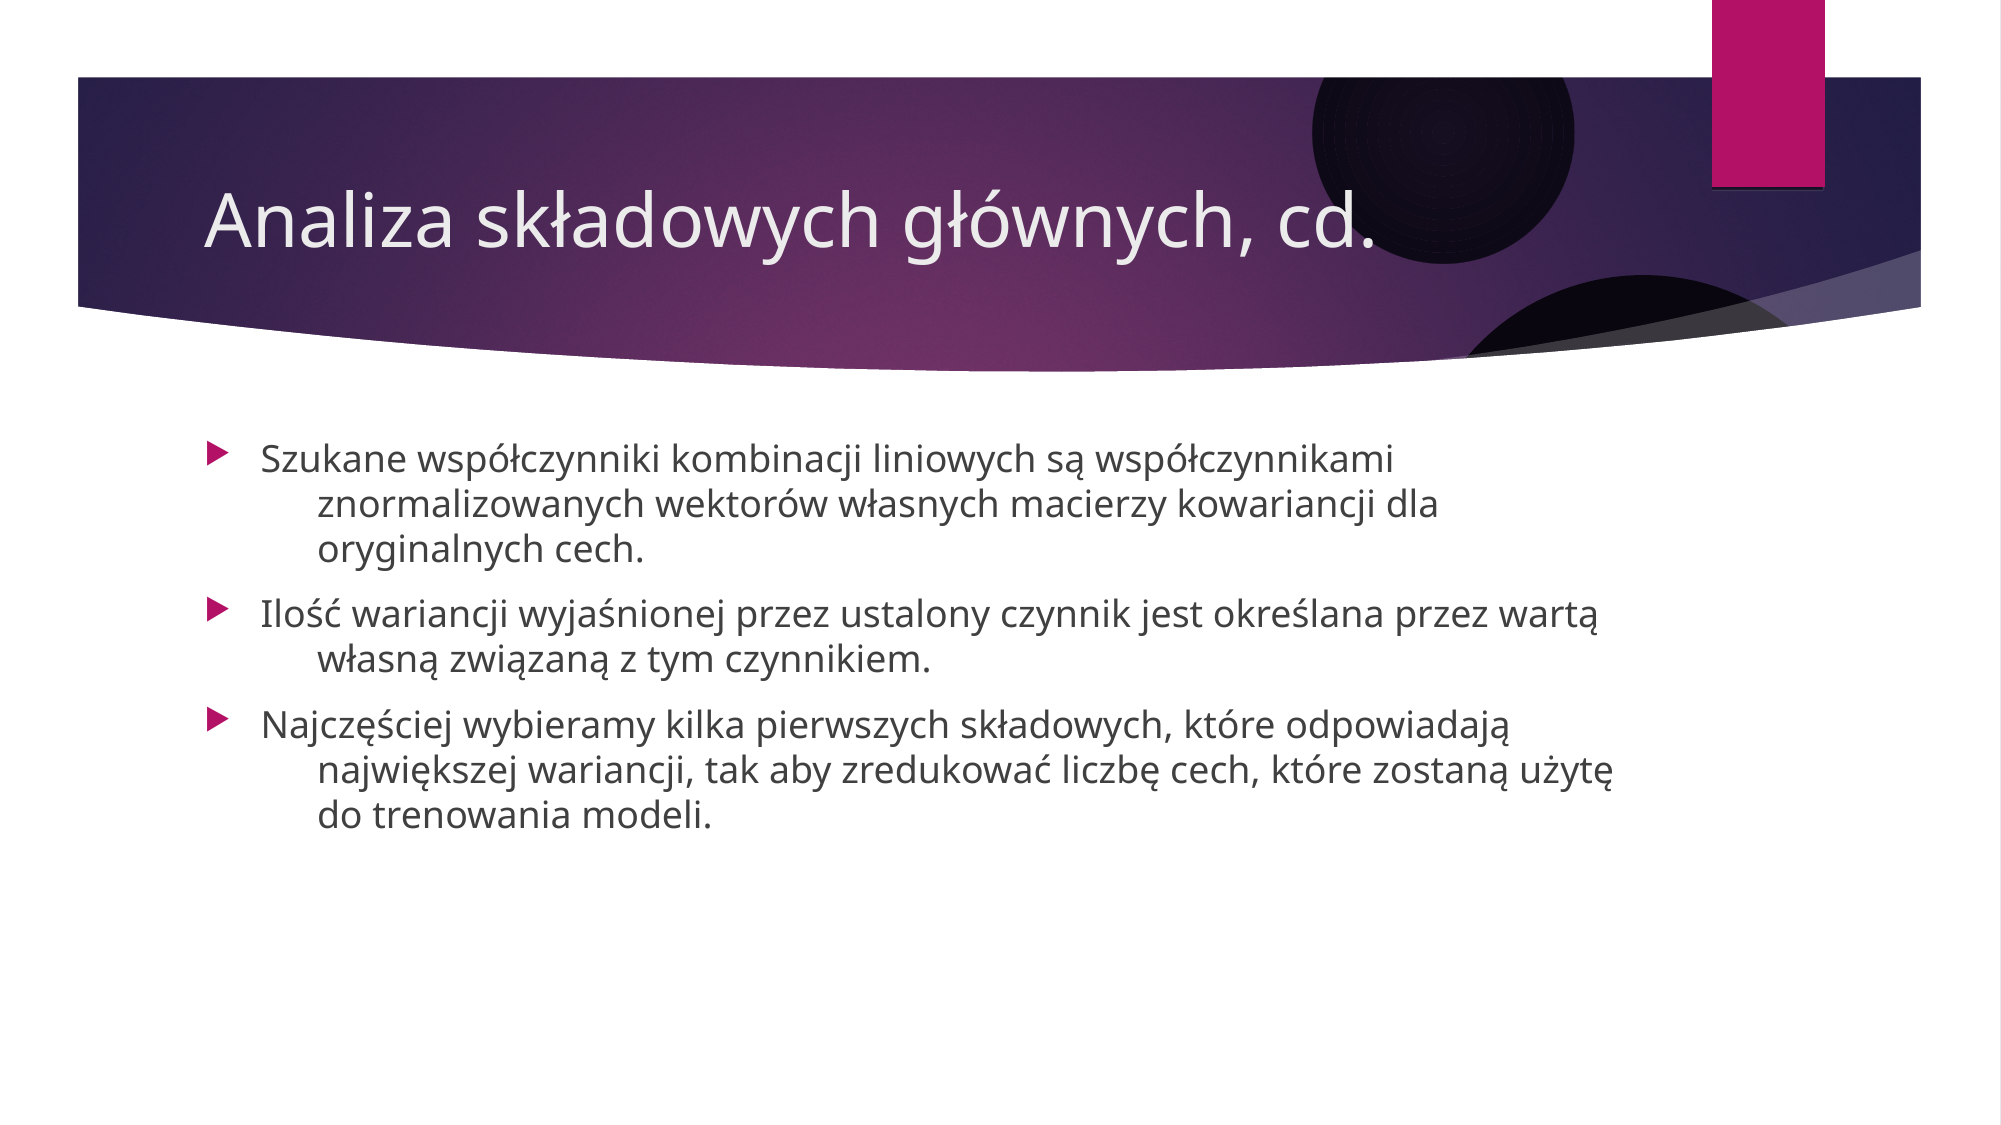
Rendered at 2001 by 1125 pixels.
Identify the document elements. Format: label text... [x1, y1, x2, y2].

list Szukane współczynniki kombinacji liniowych są współczynnikami znormalizowanych wektorów własnych macierzy kowariancji dla oryginalnych cech. Ilość wariancji wyjaśnionej przez ustalony czynnik jest określana przez wartą własną związaną z tym czynnikiem. Najczęściej wybieramy kilka pierwszych składowych, które odpowiadają największej wariancji, tak aby zredukować liczbę cech, które zostaną użytę do trenowania modeli. [189, 427, 1638, 988]
title Analiza składowych głównych, cd. [189, 159, 1627, 276]
